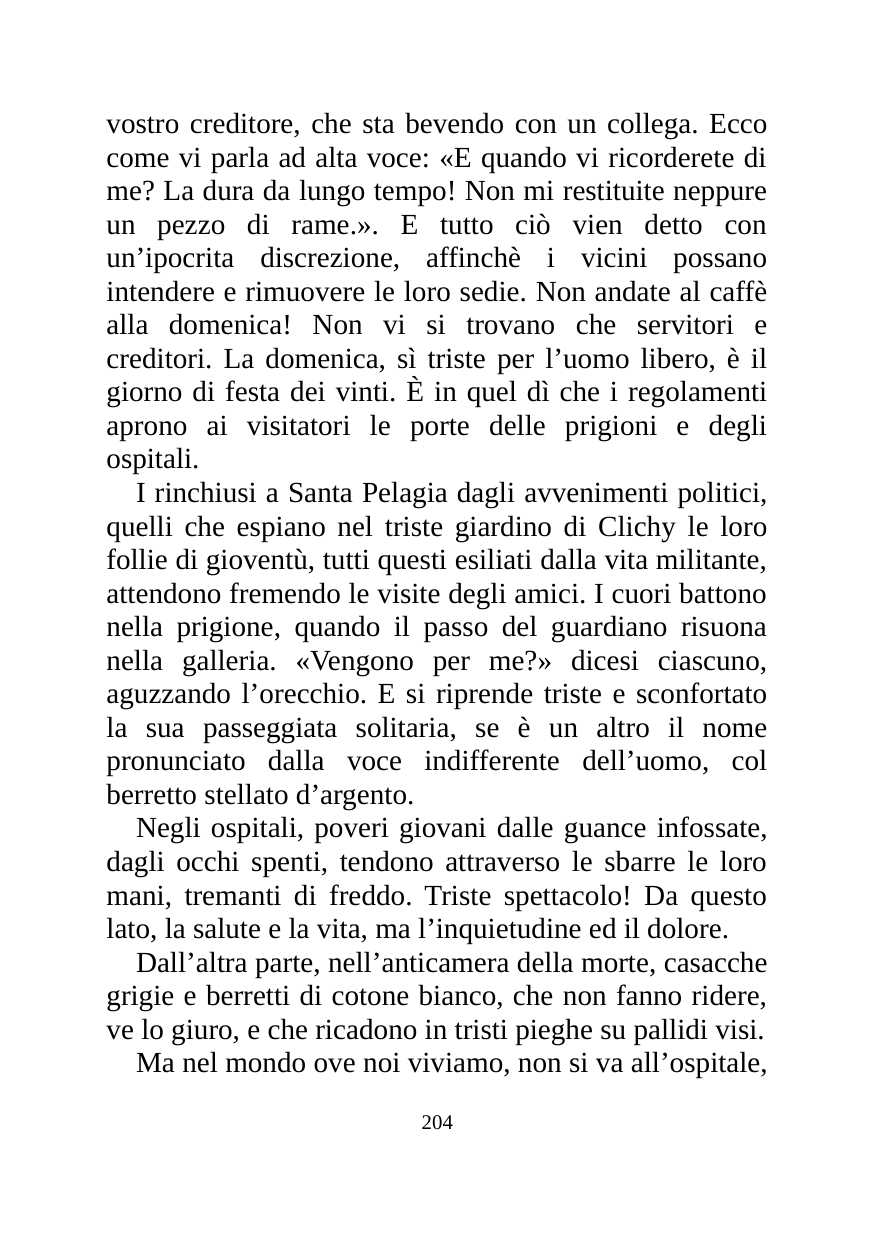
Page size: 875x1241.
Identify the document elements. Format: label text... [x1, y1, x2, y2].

text Ma nel mondo ove noi viviamo, non si va all’ospitale, [106, 1045, 768, 1079]
text vostro creditore, che sta bevendo con un collega. Ecco come vi parla ad alta voce: «E quando vi ricorderete di me? La dura da lungo tempo! Non mi restituite neppure un pezzo di rame.». E tutto ciò vien detto con un’ipocrita discrezione, affinchè i vicini possano intendere e rimuovere le loro sedie. Non andate al caffè alla domenica! Non vi si trovano che servitori e creditori. La domenica, sì triste per l’uomo libero, è il giorno di festa dei vinti. È in quel dì che i regolamenti aprono ai visitatori le porte delle prigioni e degli ospitali. [106, 106, 768, 475]
text Dall’altra parte, nell’anticamera della morte, casacche grigie e berretti di cotone bianco, che non fanno ridere, ve lo giuro, e che ricadono in tristi pieghe su pallidi visi. [106, 945, 768, 1045]
text I rinchiusi a Santa Pelagia dagli avvenimenti politici, quelli che espiano nel triste giardino di Clichy le loro follie di gioventù, tutti questi esiliati dalla vita militante, attendono fremendo le visite degli amici. I cuori battono nella prigione, quando il passo del guardiano risuona nella galleria. «Vengono per me?» dicesi ciascuno, aguzzando l’orecchio. E si riprende triste e sconfortato la sua passeggiata solitaria, se è un altro il nome pronunciato dalla voce indifferente dell’uomo, col berretto stellato d’argento. [106, 475, 768, 811]
text Negli ospitali, poveri giovani dalle guance infossate, dagli occhi spenti, tendono attraverso le sbarre le loro mani, tremanti di freddo. Triste spettacolo! Da questo lato, la salute e la vita, ma l’inquietudine ed il dolore. [106, 811, 768, 945]
